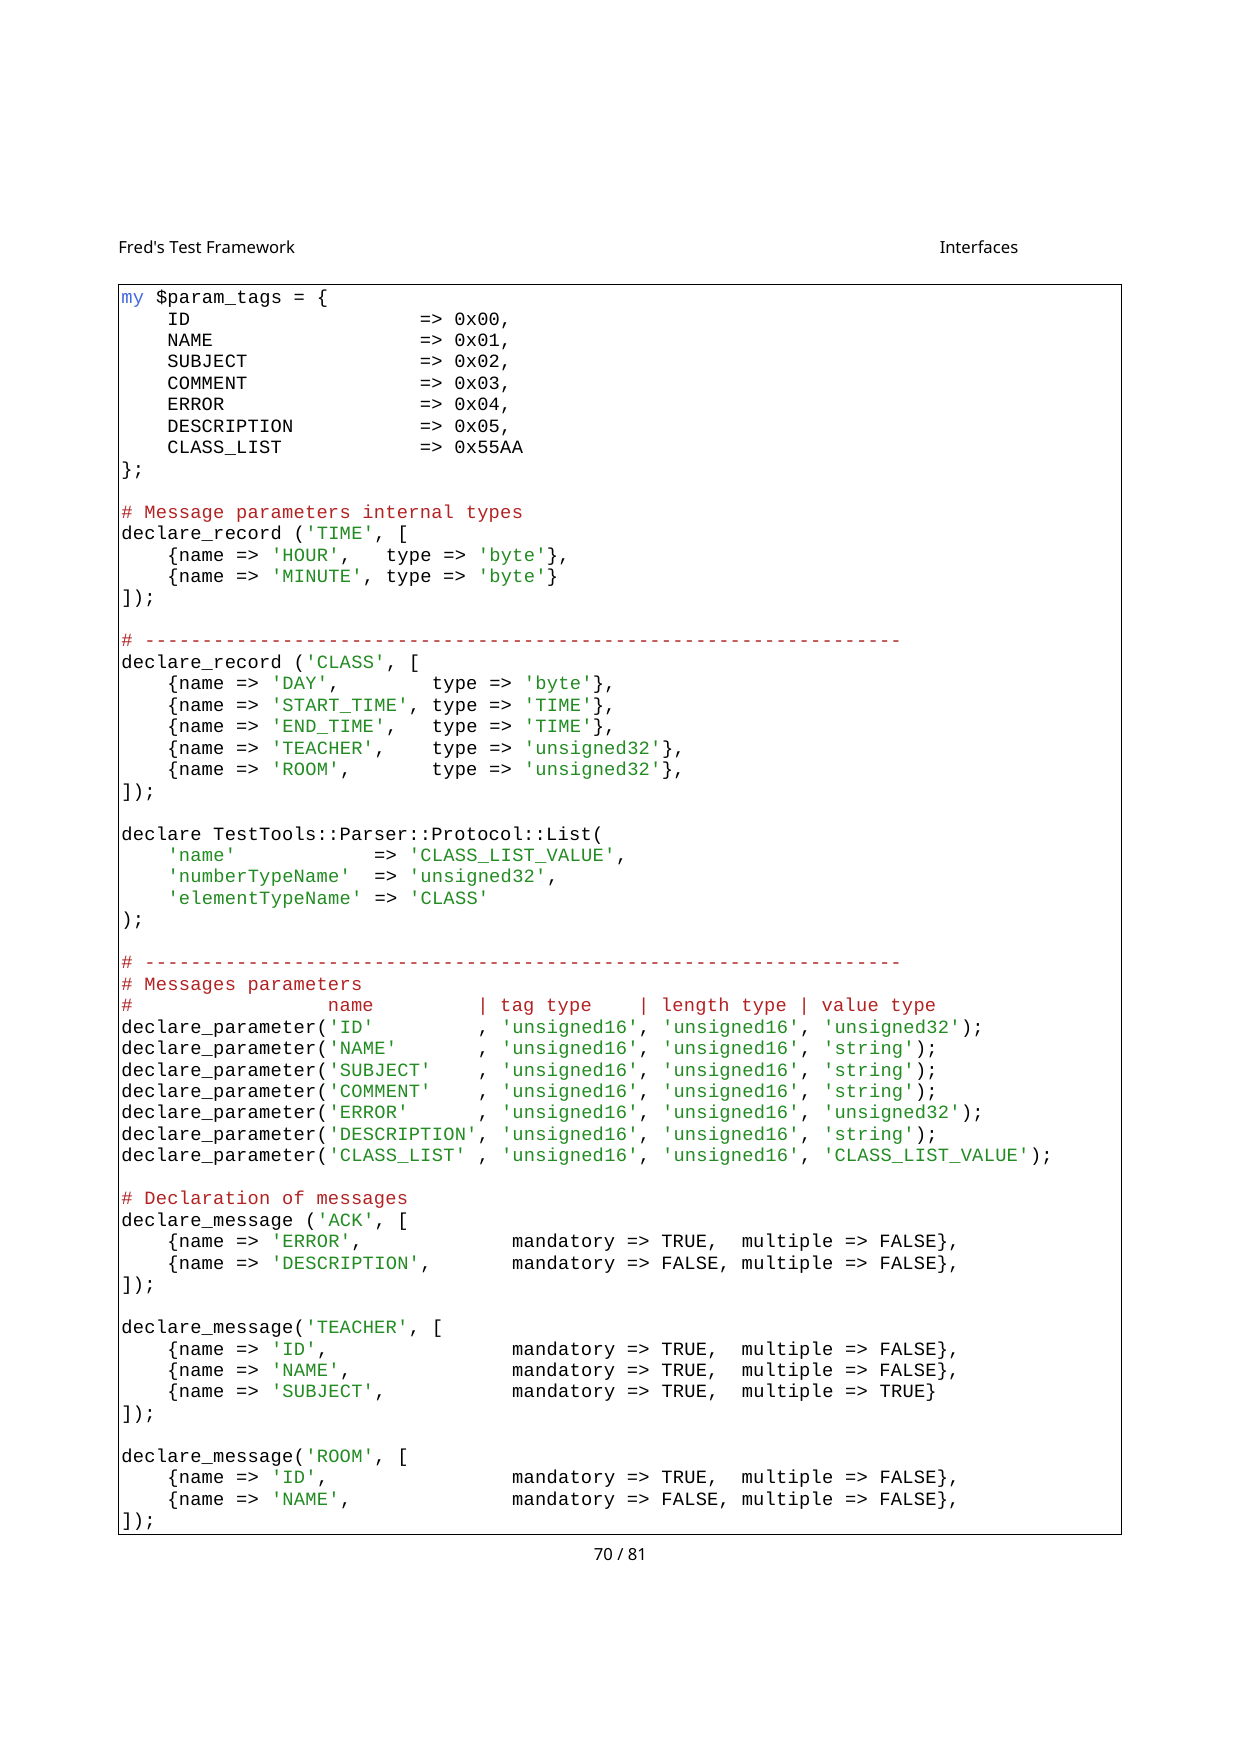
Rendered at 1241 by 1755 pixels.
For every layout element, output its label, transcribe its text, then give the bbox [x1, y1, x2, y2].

text ]); [119, 1271, 1121, 1296]
text {name => 'START_TIME', type => 'TIME'}, [119, 692, 1121, 713]
text {name => 'ERROR', mandatory => TRUE, multiple => FALSE}, [119, 1228, 1121, 1250]
text {name => 'ROOM', type => 'unsigned32'}, [119, 756, 1121, 778]
text # Declaration of messages [119, 1186, 1121, 1207]
text # ------------------------------------------------------------------ [119, 628, 1121, 649]
text {name => 'HOUR', type => 'byte'}, [119, 542, 1121, 563]
text declare_parameter('COMMENT' , 'unsigned16', 'unsigned16', 'string'); [119, 1078, 1121, 1100]
text {name => 'DESCRIPTION', mandatory => FALSE, multiple => FALSE}, [119, 1250, 1121, 1271]
text declare_message ('ACK', [ [119, 1207, 1121, 1228]
text ID => 0x00, [119, 306, 1121, 327]
text # Messages parameters [119, 971, 1121, 992]
text {name => 'ID', mandatory => TRUE, multiple => FALSE}, [119, 1464, 1121, 1486]
text # Message parameters internal types [119, 499, 1121, 520]
text declare_message('ROOM', [ [119, 1443, 1121, 1464]
text CLASS_LIST => 0x55AA [119, 434, 1121, 456]
text ]); [119, 1507, 1121, 1534]
text # ------------------------------------------------------------------ [119, 949, 1121, 971]
text {name => 'ID', mandatory => TRUE, multiple => FALSE}, [119, 1336, 1121, 1357]
text ); [119, 907, 1121, 931]
text declare TestTools::Parser::Protocol::List( [119, 821, 1121, 842]
text COMMENT => 0x03, [119, 370, 1121, 392]
text NAME => 0x01, [119, 327, 1121, 349]
text {name => 'SUBJECT', mandatory => TRUE, multiple => TRUE} [119, 1379, 1121, 1400]
text declare_parameter('CLASS_LIST' , 'unsigned16', 'unsigned16', 'CLASS_LIST_VALUE'); [119, 1143, 1121, 1167]
text DESCRIPTION => 0x05, [119, 413, 1121, 434]
text declare_message('TEACHER', [ [119, 1314, 1121, 1336]
text {name => 'NAME', mandatory => FALSE, multiple => FALSE}, [119, 1486, 1121, 1507]
text declare_parameter('ID' , 'unsigned16', 'unsigned16', 'unsigned32'); [119, 1014, 1121, 1035]
text 'numberTypeName' => 'unsigned32', [119, 864, 1121, 885]
text ]); [119, 778, 1121, 802]
text {name => 'TEACHER', type => 'unsigned32'}, [119, 735, 1121, 756]
text declare_record ('CLASS', [ [119, 649, 1121, 671]
text ]); [119, 585, 1121, 609]
text ]); [119, 1400, 1121, 1425]
text 'name' => 'CLASS_LIST_VALUE', [119, 842, 1121, 864]
text {name => 'END_TIME', type => 'TIME'}, [119, 713, 1121, 735]
text declare_parameter('DESCRIPTION', 'unsigned16', 'unsigned16', 'string'); [119, 1121, 1121, 1143]
text ERROR => 0x04, [119, 392, 1121, 413]
text 'elementTypeName' => 'CLASS' [119, 885, 1121, 907]
text my $param_tags = { [119, 285, 1121, 306]
text }; [119, 456, 1121, 481]
text {name => 'NAME', mandatory => TRUE, multiple => FALSE}, [119, 1357, 1121, 1379]
text declare_parameter('SUBJECT' , 'unsigned16', 'unsigned16', 'string'); [119, 1057, 1121, 1078]
text # name | tag type | length type | value type [119, 992, 1121, 1014]
text declare_parameter('NAME' , 'unsigned16', 'unsigned16', 'string'); [119, 1035, 1121, 1057]
text {name => 'MINUTE', type => 'byte'} [119, 563, 1121, 585]
text declare_parameter('ERROR' , 'unsigned16', 'unsigned16', 'unsigned32'); [119, 1100, 1121, 1121]
text {name => 'DAY', type => 'byte'}, [119, 671, 1121, 692]
text SUBJECT => 0x02, [119, 349, 1121, 370]
text declare_record ('TIME', [ [119, 520, 1121, 542]
